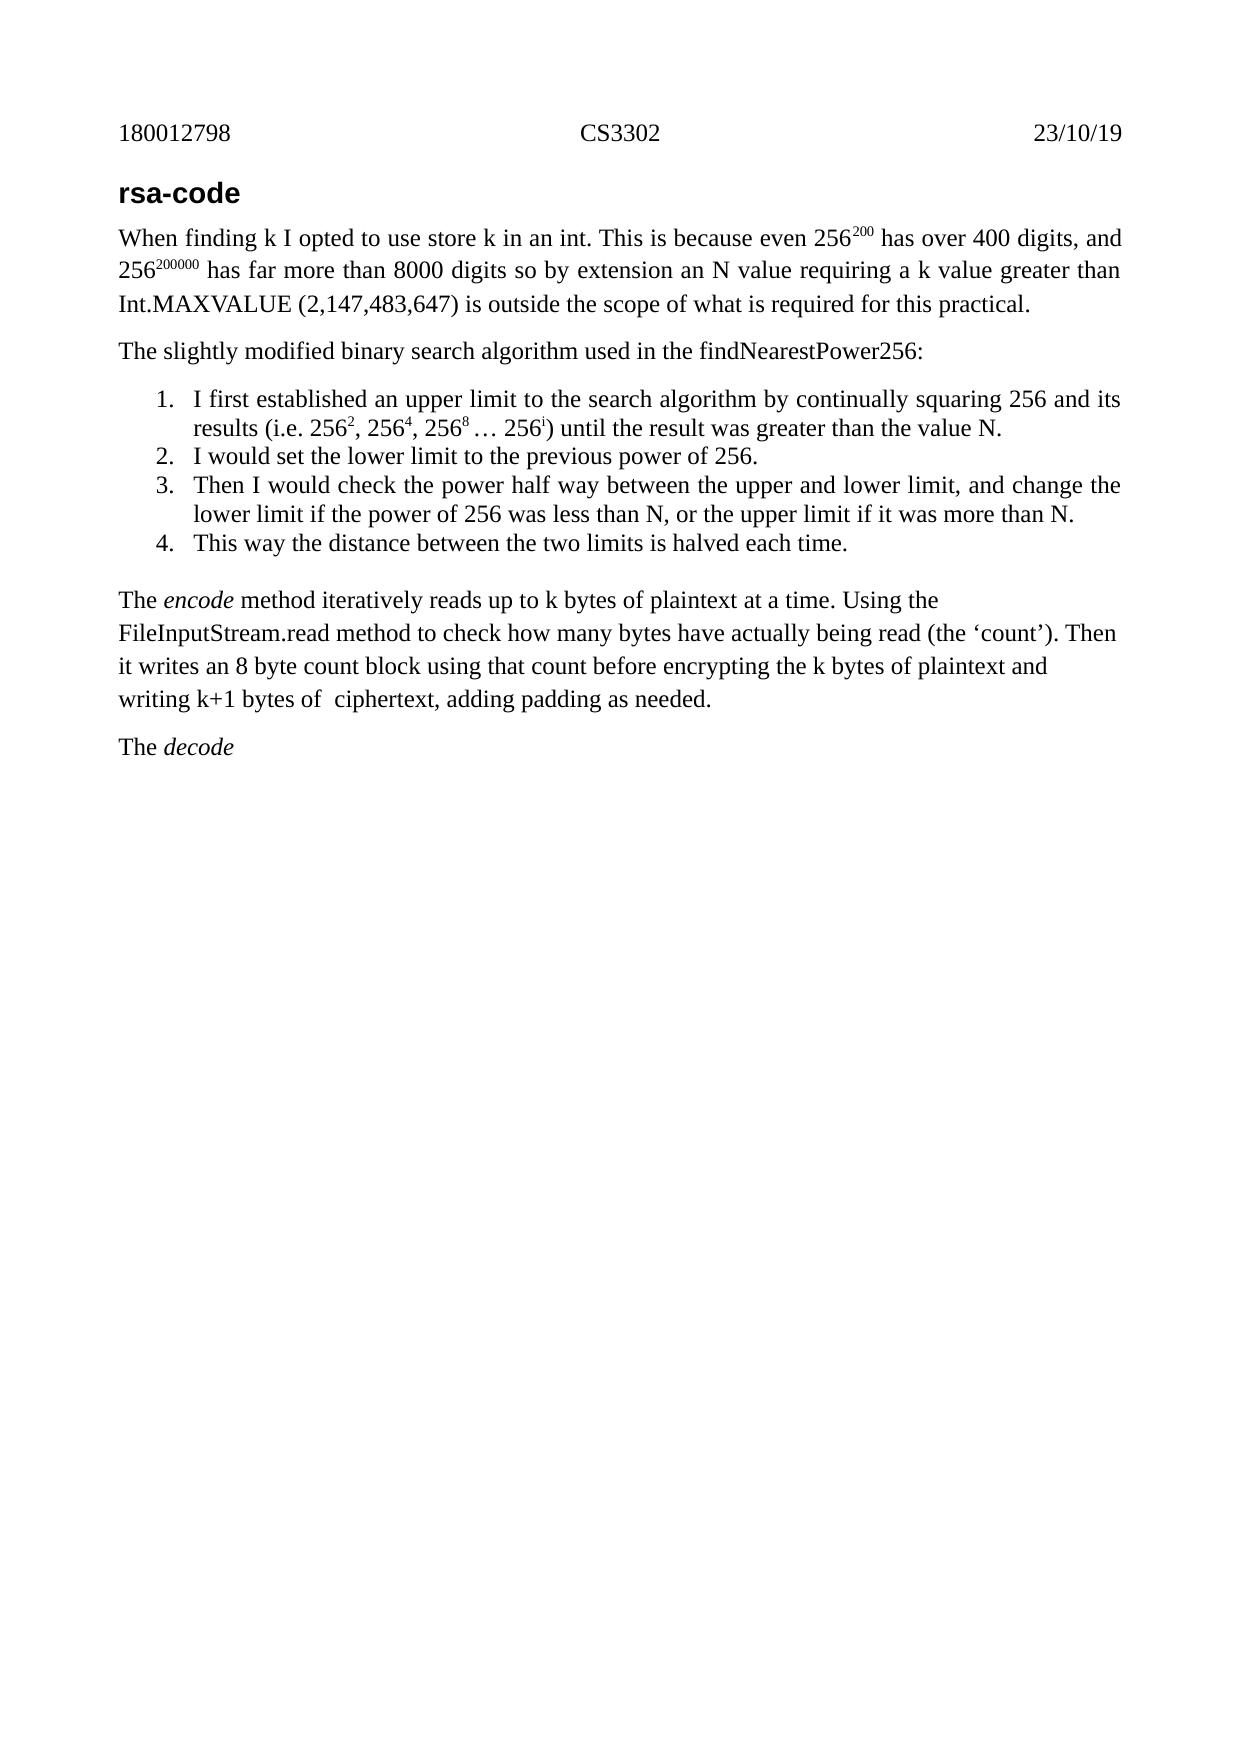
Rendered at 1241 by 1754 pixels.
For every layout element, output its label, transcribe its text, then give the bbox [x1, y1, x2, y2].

list This way the distance between the two limits is halved each time. [156, 528, 1122, 556]
subtitle rsa-code [118, 176, 1122, 210]
list I first established an upper limit to the search algorithm by continually squaring 256 and its results (i.e. 2562, 2564, 2568 … 256i) until the result was greater than the value N. [156, 384, 1122, 441]
text The decode [118, 732, 1122, 761]
text The slightly modified binary search algorithm used in the findNearestPower256: [118, 336, 1122, 365]
list I would set the lower limit to the previous power of 256. [156, 441, 1122, 470]
list Then I would check the power half way between the upper and lower limit, and change the lower limit if the power of 256 was less than N, or the upper limit if it was more than N. [156, 470, 1122, 528]
text When finding k I opted to use store k in an int. This is because even 256200 has over 400 digits, and 256200000 has far more than 8000 digits so by extension an N value requiring a k value greater than Int.MAXVALUE (2,147,483,647) is outside the scope of what is required for this practical. [118, 223, 1122, 317]
text The encode method iteratively reads up to k bytes of plaintext at a time. Using the FileInputStream.read method to check how many bytes have actually being read (the ‘count’). Then it writes an 8 byte count block using that count before encrypting the k bytes of plaintext and writing k+1 bytes of ciphertext, adding padding as needed. [118, 585, 1122, 713]
